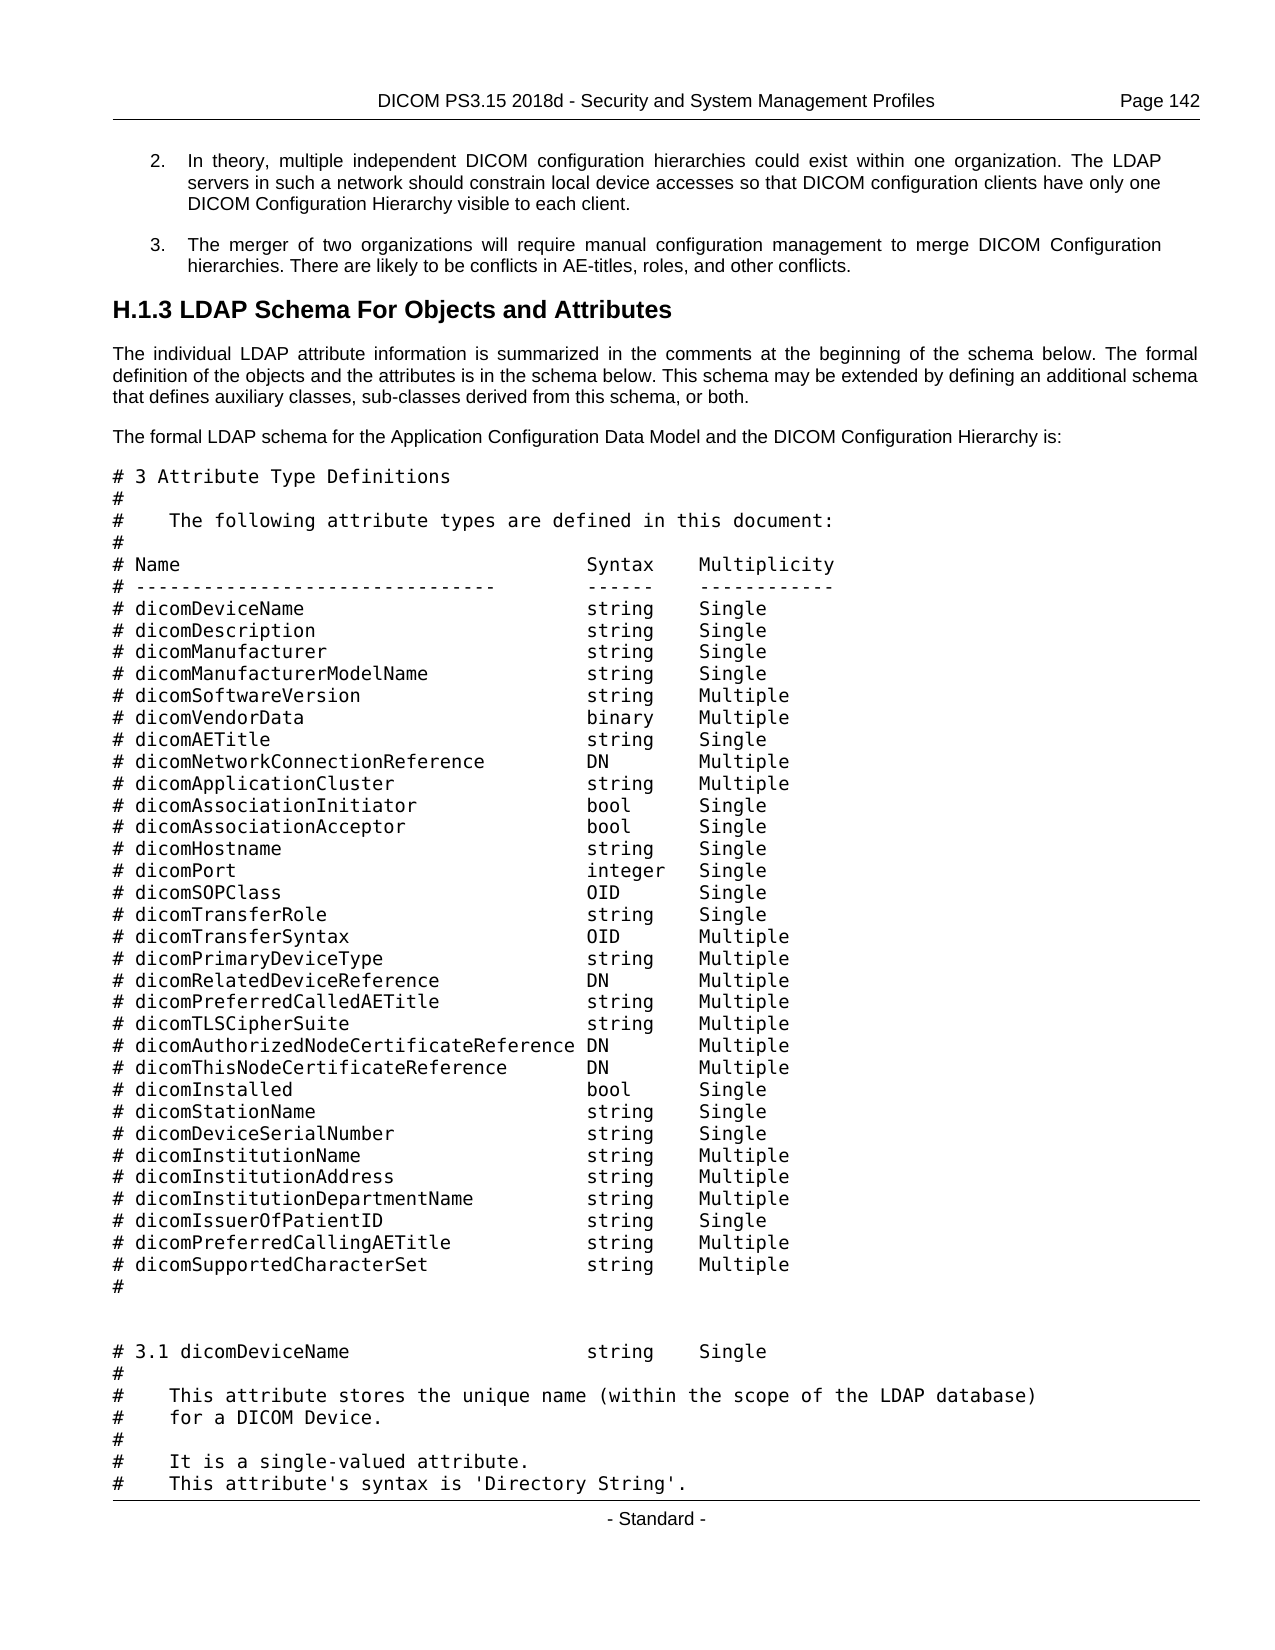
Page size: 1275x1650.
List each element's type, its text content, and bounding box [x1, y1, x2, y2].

text The individual LDAP attribute information is summarized in the comments at the beginning of the schema below. The formal definition of the objects and the attributes is in the schema below. This schema may be extended by defining an additional schema that defines auxiliary classes, sub-classes derived from this schema, or both. [112, 343, 1200, 407]
text The formal LDAP schema for the Application Configuration Data Model and the DICOM Configuration Hierarchy is: [112, 426, 1200, 448]
list The merger of two organizations will require manual configuration management to merge DICOM Configuration hierarchies. There are likely to be conflicts in AE-titles, roles, and other conflicts. [150, 233, 1162, 277]
text # 3 Attribute Type Definitions # # The following attribute types are defined in this document: # # Name Syntax Multiplicity # -------------------------------- ------ ------------ # dicomDeviceName string Single # dicomDescription string Single # dicomManufacturer string Single # dicomManufacturerModelName string Single # dicomSoftwareVersion string Multiple # dicomVendorData binary Multiple # dicomAETitle string Single # dicomNetworkConnectionReference DN Multiple # dicomApplicationCluster string Multiple # dicomAssociationInitiator bool Single # dicomAssociationAcceptor bool Single # dicomHostname string Single # dicomPort integer Single # dicomSOPClass OID Single # dicomTransferRole string Single # dicomTransferSyntax OID Multiple # dicomPrimaryDeviceType string Multiple # dicomRelatedDeviceReference DN Multiple # dicomPreferredCalledAETitle string Multiple # dicomTLSCipherSuite string Multiple # dicomAuthorizedNodeCertificateReference DN Multiple # dicomThisNodeCertificateReference DN Multiple # dicomInstalled bool Single # dicomStationName string Single # dicomDeviceSerialNumber string Single # dicomInstitutionName string Multiple # dicomInstitutionAddress string Multiple # dicomInstitutionDepartmentName string Multiple # dicomIssuerOfPatientID string Single # dicomPreferredCallingAETitle string Multiple # dicomSupportedCharacterSet string Multiple # # 3.1 dicomDeviceName string Single # # This attribute stores the unique name (within the scope of the LDAP database) # for a DICOM Device. # # It is a single-valued attribute. # This attribute's syntax is 'Directory String'. [112, 467, 1200, 1495]
text H.1.3 LDAP Schema For Objects and Attributes [112, 295, 1200, 324]
list In theory, multiple independent DICOM configuration hierarchies could exist within one organization. The LDAP servers in such a network should constrain local device accesses so that DICOM configuration clients have only one DICOM Configuration Hierarchy visible to each client. [150, 150, 1162, 215]
